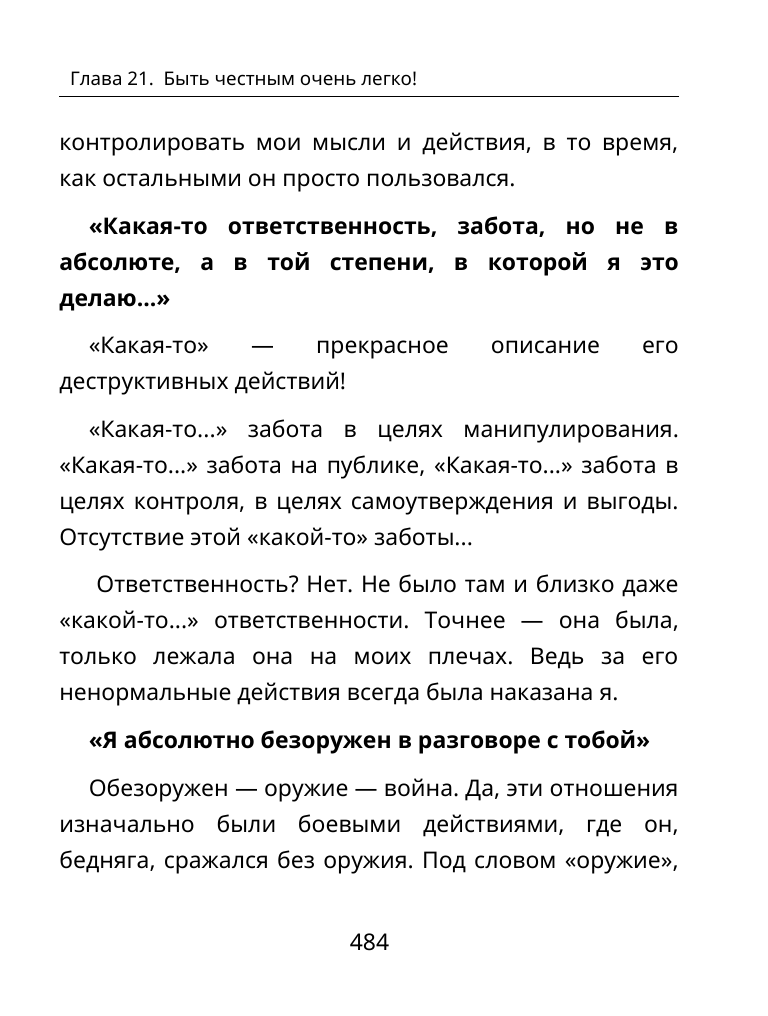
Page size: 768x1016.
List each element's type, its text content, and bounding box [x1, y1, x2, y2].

text «Какая-то» — прекрасное описание его деструктивных действий! [59, 329, 679, 396]
text «Какая-то...» забота в целях манипулирования. «Какая-то...» забота на публике, «Какая-то...» забота в целях контроля, в целях самоутверждения и выгоды. Отсутствие этой «какой-то» заботы... [59, 413, 679, 552]
text «Какая-то ответственность, забота, но не в абсолюте, а в той степени, в которой я это делаю...» [59, 210, 679, 313]
text «Я абсолютно безоружен в разговоре с тобой» [59, 724, 679, 755]
text Ответственность? Нет. Не было там и близко даже «какой-то...» ответственности. Точнее — она была, только лежала она на моих плечах. Ведь за его ненормальные действия всегда была наказана я. [59, 568, 679, 707]
text Обезоружен — оружие — война. Да, эти отношения изначально были боевыми действиями, где он, бедняга, сражался без оружия. Под словом «оружие», [59, 772, 679, 875]
text контролировать мои мысли и действия, в то время, как остальными он просто пользовался. [59, 126, 679, 193]
